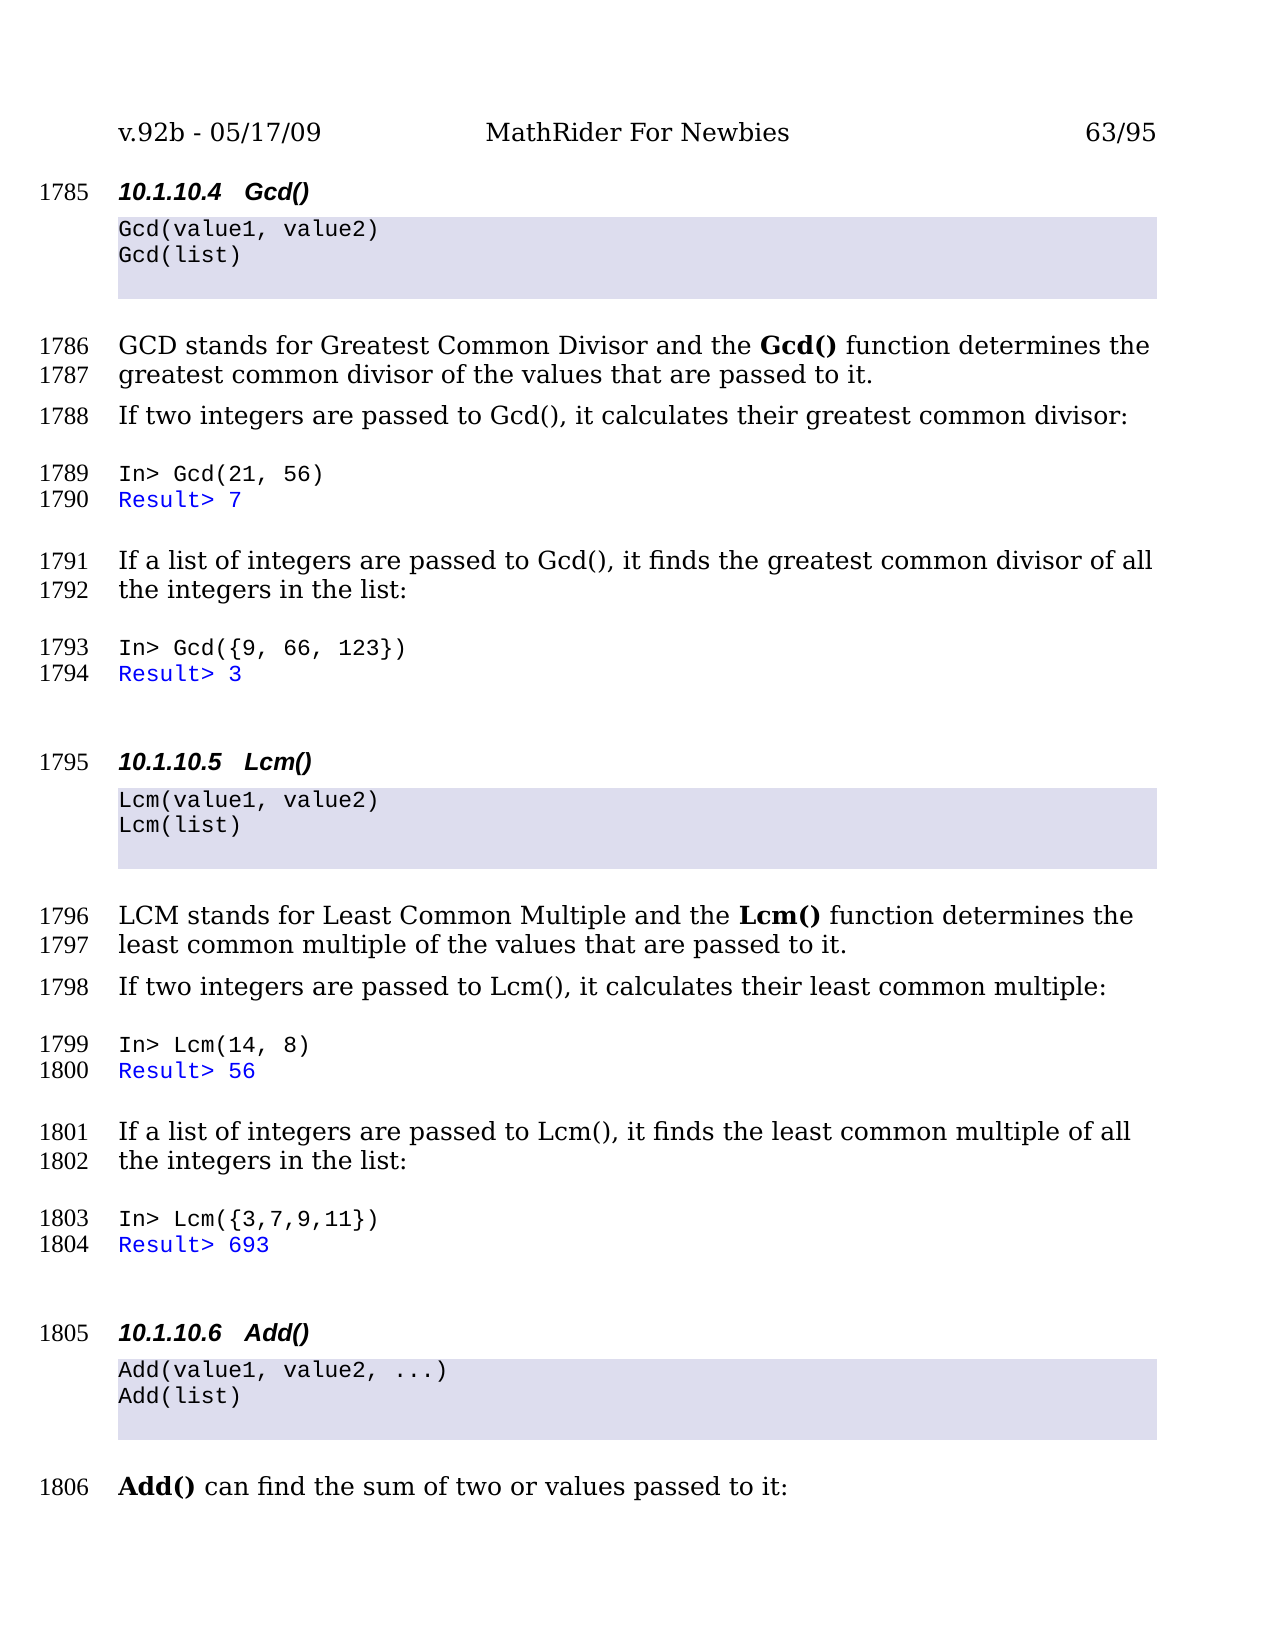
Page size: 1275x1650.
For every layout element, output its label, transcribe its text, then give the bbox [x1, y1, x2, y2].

text If two integers are passed to Lcm(), it calculates their least common multiple: [118, 972, 1157, 1001]
table_header Lcm(value1, value2) Lcm(list) [118, 788, 1157, 869]
text In> Lcm({3,7,9,11}) [118, 1207, 1157, 1233]
subtitle Gcd() [118, 177, 1157, 205]
table_header Add(value1, value2, ...) Add(list) [118, 1359, 1157, 1440]
text If a list of integers are passed to Gcd(), it finds the greatest common divisor of all the integers in the list: [118, 546, 1157, 604]
text Result> 693 [118, 1233, 1157, 1259]
text If two integers are passed to Gcd(), it calculates their greatest common divisor: [118, 401, 1157, 430]
text Result> 3 [118, 662, 1157, 688]
text GCD stands for Greatest Common Divisor and the Gcd() function determines the greatest common divisor of the values that are passed to it. [118, 331, 1157, 389]
text In> Lcm(14, 8) [118, 1033, 1157, 1059]
text Result> 7 [118, 488, 1157, 514]
text LCM stands for Least Common Multiple and the Lcm() function determines the least common multiple of the values that are passed to it. [118, 901, 1157, 960]
text If a list of integers are passed to Lcm(), it finds the least common multiple of all the integers in the list: [118, 1117, 1157, 1175]
table_header Gcd(value1, value2) Gcd(list) [118, 217, 1157, 299]
text In> Gcd({9, 66, 123}) [118, 637, 1157, 662]
subtitle Lcm() [118, 747, 1157, 776]
text Add() can find the sum of two or values passed to it: [118, 1472, 1157, 1501]
text In> Gcd(21, 56) [118, 462, 1157, 488]
text Result> 56 [118, 1059, 1157, 1085]
subtitle Add() [118, 1318, 1157, 1347]
